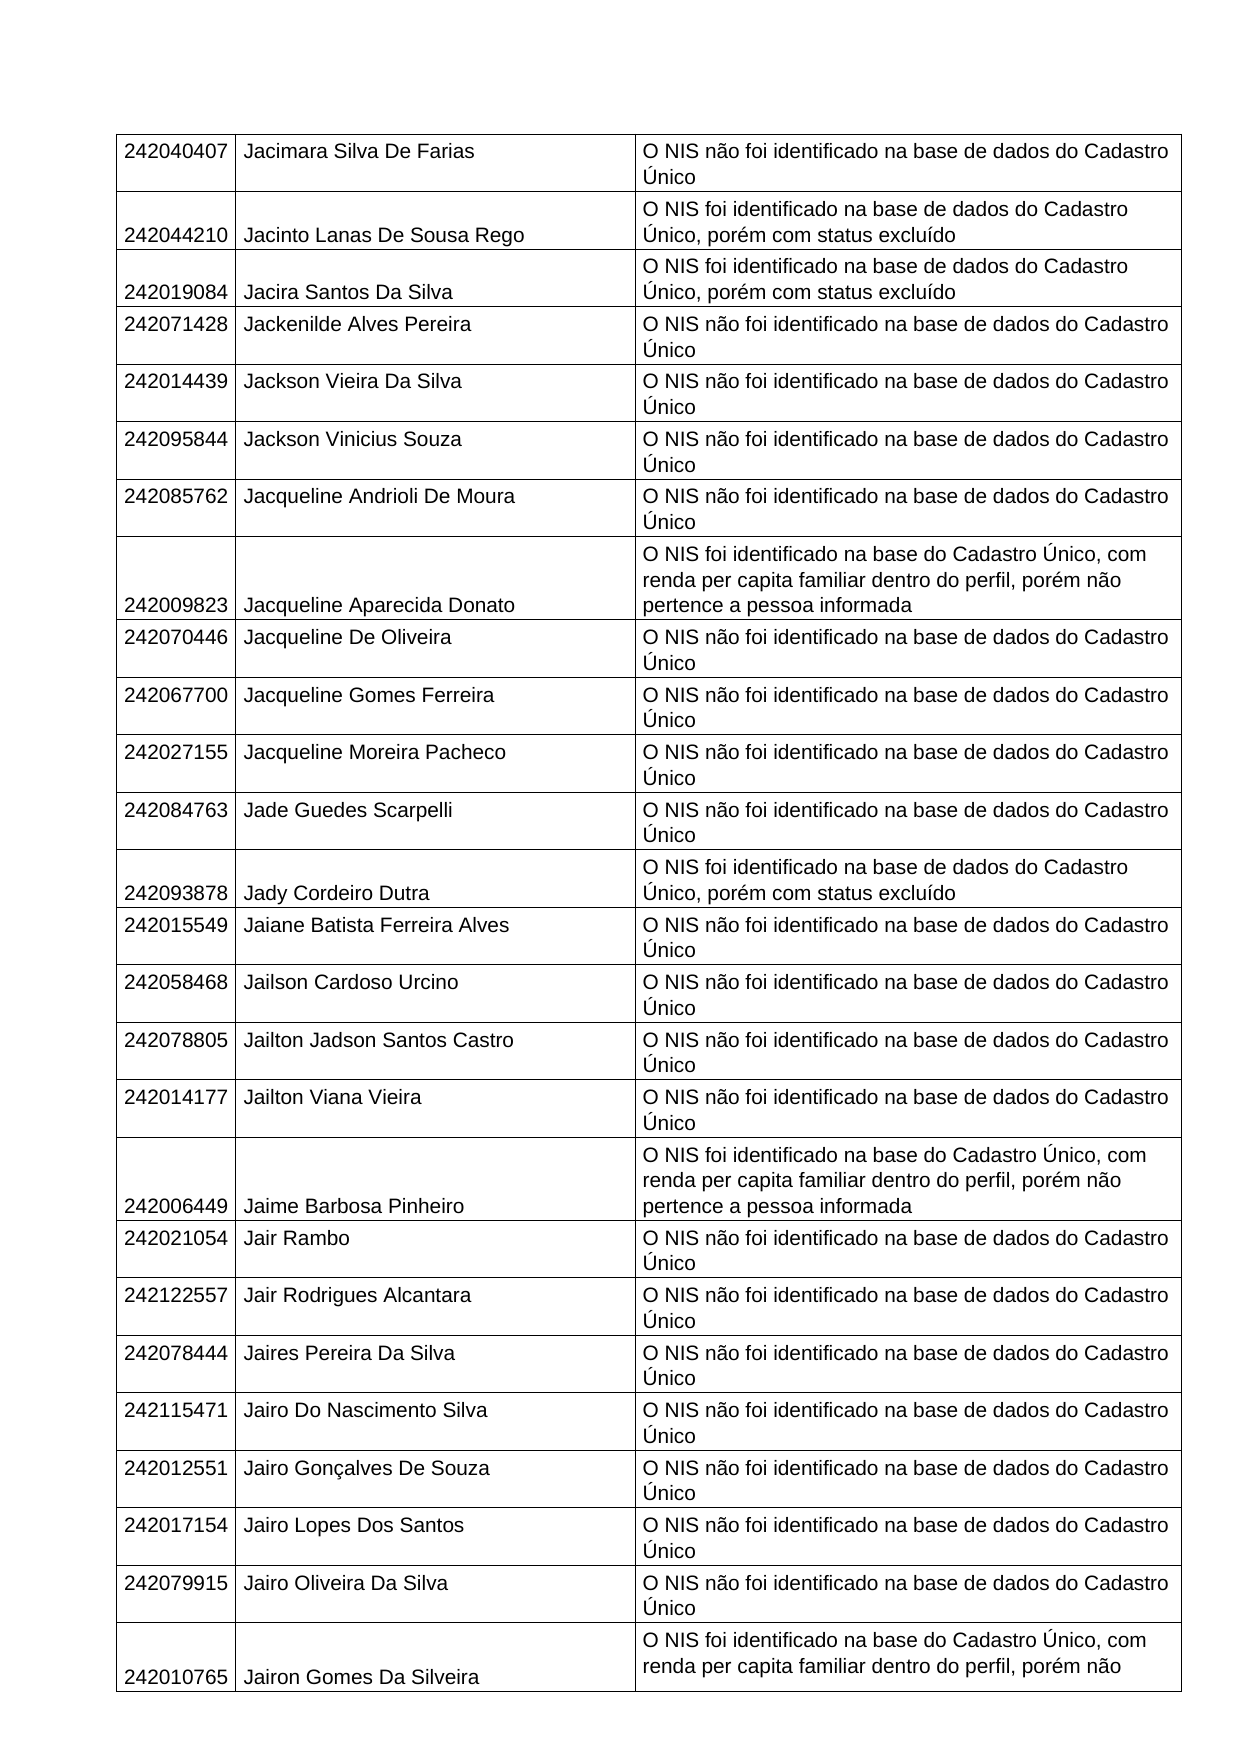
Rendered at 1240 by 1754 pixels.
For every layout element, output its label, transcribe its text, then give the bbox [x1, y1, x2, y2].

table_cell Jailton Jadson Santos Castro [236, 1023, 635, 1079]
table_cell O NIS não foi identificado na base de dados do Cadastro Único [636, 1451, 1181, 1507]
table_cell 242017154 [117, 1508, 235, 1565]
table_cell O NIS não foi identificado na base de dados do Cadastro Único [636, 1393, 1181, 1450]
table_cell O NIS não foi identificado na base de dados do Cadastro Único [636, 422, 1181, 478]
table_cell O NIS não foi identificado na base de dados do Cadastro Único [636, 365, 1181, 421]
table_cell O NIS não foi identificado na base de dados do Cadastro Único [636, 1278, 1181, 1335]
table_cell O NIS não foi identificado na base de dados do Cadastro Único [636, 1023, 1181, 1079]
table_cell O NIS não foi identificado na base de dados do Cadastro Único [636, 1566, 1181, 1622]
table_cell O NIS foi identificado na base de dados do Cadastro Único, porém com status excluído [636, 850, 1181, 907]
table_cell O NIS não foi identificado na base de dados do Cadastro Único [636, 1221, 1181, 1277]
table_cell Jairo Gonçalves De Souza [236, 1451, 635, 1507]
table_cell Jacira Santos Da Silva [236, 250, 635, 306]
table_cell O NIS não foi identificado na base de dados do Cadastro Único [636, 735, 1181, 792]
table_cell Jailton Viana Vieira [236, 1080, 635, 1137]
table_cell O NIS não foi identificado na base de dados do Cadastro Único [636, 307, 1181, 363]
table_cell O NIS não foi identificado na base de dados do Cadastro Único [636, 965, 1181, 1022]
table_cell Jairo Lopes Dos Santos [236, 1508, 635, 1565]
table_cell 242027155 [117, 735, 235, 792]
table_cell O NIS foi identificado na base do Cadastro Único, com renda per capita familiar dentro do perfil, porém não pertence a pessoa informada [636, 537, 1181, 619]
table_cell Jailson Cardoso Urcino [236, 965, 635, 1022]
table_cell 242009823 [117, 537, 235, 619]
table_cell 242085762 [117, 480, 235, 536]
table_cell O NIS não foi identificado na base de dados do Cadastro Único [636, 620, 1181, 677]
table_cell Jaiane Batista Ferreira Alves [236, 908, 635, 964]
table_cell 242014177 [117, 1080, 235, 1137]
table_cell 242071428 [117, 307, 235, 363]
table_cell Jacqueline Moreira Pacheco [236, 735, 635, 792]
table_cell 242006449 [117, 1138, 235, 1220]
table_cell O NIS não foi identificado na base de dados do Cadastro Único [636, 1080, 1181, 1137]
table_cell Jaime Barbosa Pinheiro [236, 1138, 635, 1220]
table_cell Jacqueline Andrioli De Moura [236, 480, 635, 536]
table_cell 242040407 [117, 135, 235, 191]
table_cell Jackson Vieira Da Silva [236, 365, 635, 421]
table_cell 242079915 [117, 1566, 235, 1622]
table_cell Jairo Oliveira Da Silva [236, 1566, 635, 1622]
table_cell Jacqueline De Oliveira [236, 620, 635, 677]
table_cell 242078805 [117, 1023, 235, 1079]
table_cell Jacqueline Aparecida Donato [236, 537, 635, 619]
table_cell 242019084 [117, 250, 235, 306]
table_cell O NIS foi identificado na base de dados do Cadastro Único, porém com status excluído [636, 192, 1181, 248]
table_cell Jackson Vinicius Souza [236, 422, 635, 478]
table_cell 242021054 [117, 1221, 235, 1277]
table_cell 242078444 [117, 1336, 235, 1392]
table_cell Jacinto Lanas De Sousa Rego [236, 192, 635, 248]
table_cell Jacimara Silva De Farias [236, 135, 635, 191]
table_cell O NIS não foi identificado na base de dados do Cadastro Único [636, 908, 1181, 964]
table_cell O NIS não foi identificado na base de dados do Cadastro Único [636, 1508, 1181, 1565]
table_cell 242115471 [117, 1393, 235, 1450]
table_cell 242010765 [117, 1623, 235, 1691]
table_cell 242012551 [117, 1451, 235, 1507]
table_cell O NIS não foi identificado na base de dados do Cadastro Único [636, 793, 1181, 849]
table_cell 242070446 [117, 620, 235, 677]
table_cell O NIS foi identificado na base do Cadastro Único, com renda per capita familiar dentro do perfil, porém não pertence a pessoa informada [636, 1138, 1181, 1220]
table_cell Jairo Do Nascimento Silva [236, 1393, 635, 1450]
table_cell O NIS não foi identificado na base de dados do Cadastro Único [636, 135, 1181, 191]
table_cell 242095844 [117, 422, 235, 478]
table_cell 242122557 [117, 1278, 235, 1335]
table_cell Jaires Pereira Da Silva [236, 1336, 635, 1392]
table_cell 242084763 [117, 793, 235, 849]
table_cell O NIS foi identificado na base do Cadastro Único, com renda per capita familiar dentro do perfil, porém não [636, 1623, 1181, 1691]
table_cell 242015549 [117, 908, 235, 964]
table_cell 242058468 [117, 965, 235, 1022]
table_cell Jair Rambo [236, 1221, 635, 1277]
table_cell O NIS não foi identificado na base de dados do Cadastro Único [636, 480, 1181, 536]
table_cell Jair Rodrigues Alcantara [236, 1278, 635, 1335]
table_cell Jairon Gomes Da Silveira [236, 1623, 635, 1691]
table_cell Jady Cordeiro Dutra [236, 850, 635, 907]
table_cell Jacqueline Gomes Ferreira [236, 678, 635, 734]
table_cell O NIS não foi identificado na base de dados do Cadastro Único [636, 1336, 1181, 1392]
table_cell 242067700 [117, 678, 235, 734]
table_cell Jade Guedes Scarpelli [236, 793, 635, 849]
table_cell Jackenilde Alves Pereira [236, 307, 635, 363]
table_cell O NIS foi identificado na base de dados do Cadastro Único, porém com status excluído [636, 250, 1181, 306]
table_cell 242044210 [117, 192, 235, 248]
table_cell O NIS não foi identificado na base de dados do Cadastro Único [636, 678, 1181, 734]
table_cell 242093878 [117, 850, 235, 907]
table_cell 242014439 [117, 365, 235, 421]
